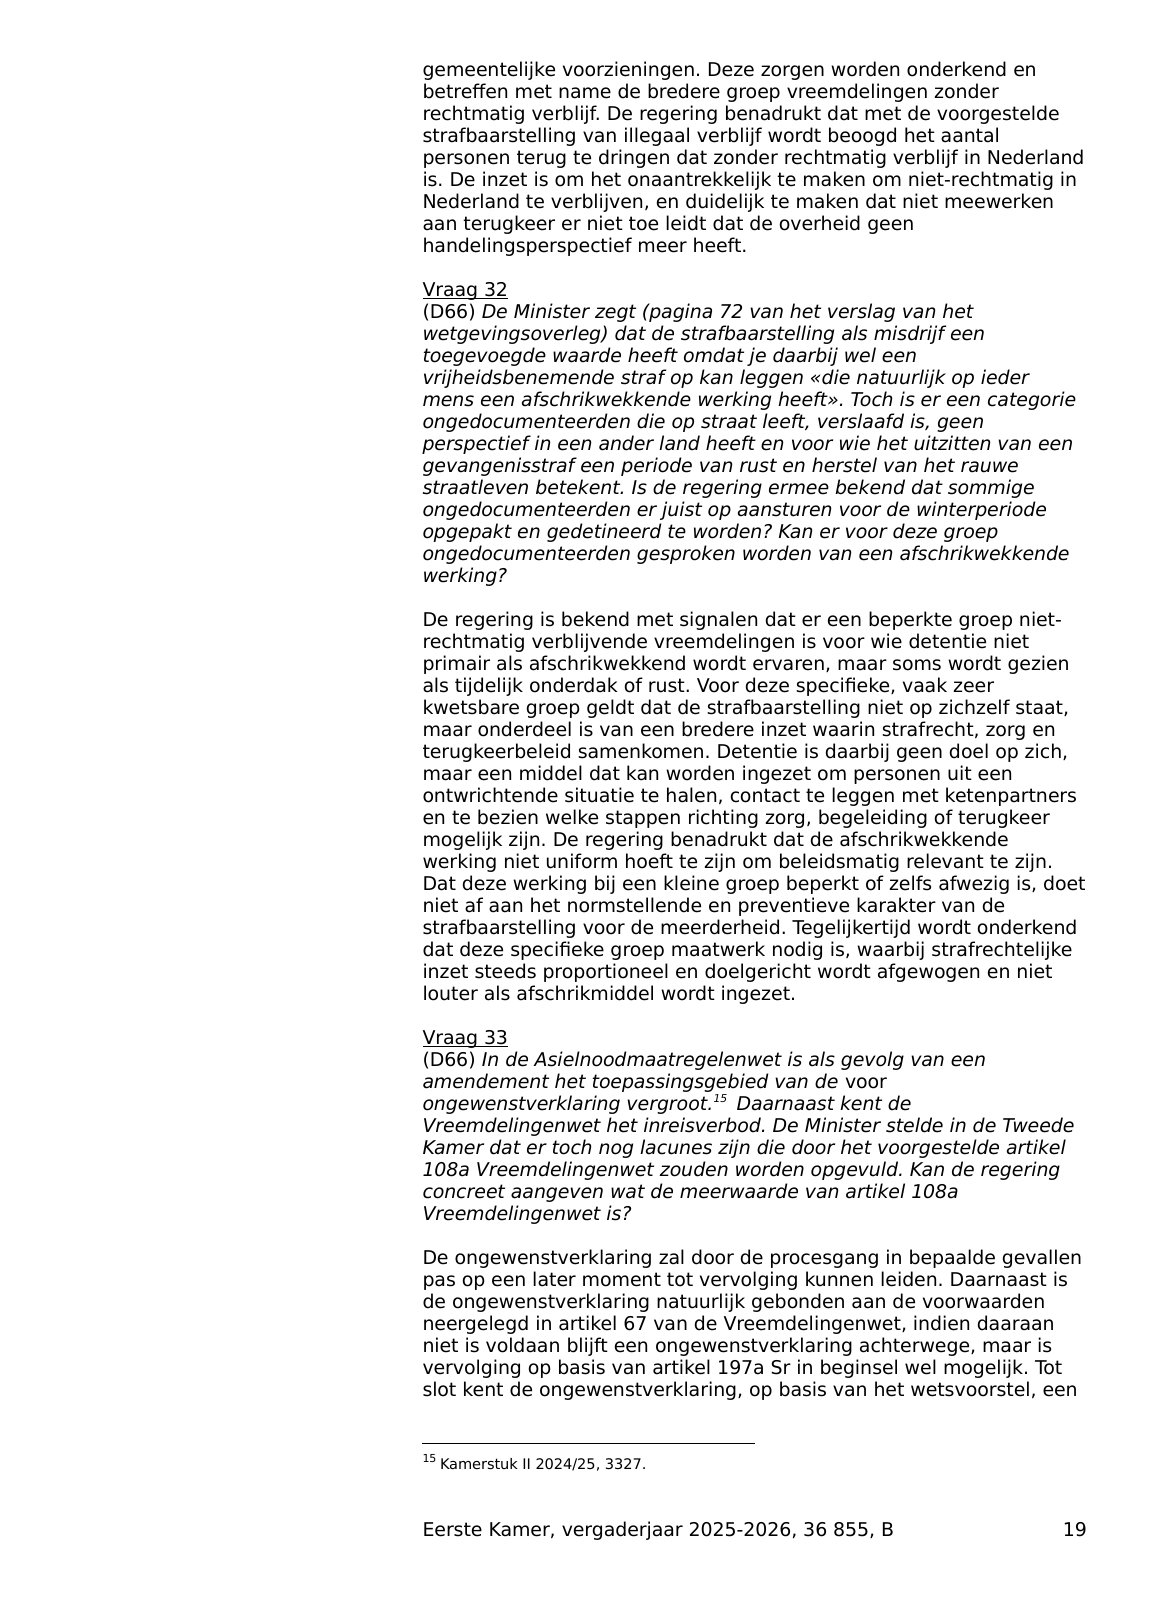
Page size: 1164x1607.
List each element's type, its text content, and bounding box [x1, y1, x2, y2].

text De ongewenstverklaring zal door de procesgang in bepaalde gevallen pas op een later moment tot vervolging kunnen leiden. Daarnaast is de ongewenstverklaring natuurlijk gebonden aan de voorwaarden neergelegd in artikel 67 van de Vreemdelingenwet, indien daaraan niet is voldaan blijft een ongewenstverklaring achterwege, maar is vervolging op basis van artikel 197a Sr in beginsel wel mogelijk. Tot slot kent de ongewenstverklaring, op basis van het wetsvoorstel, een [422, 1247, 1087, 1401]
text (D66) In de Asielnoodmaatregelenwet is als gevolg van een amendement het toepassingsgebied van de voor ongewenstverklaring vergroot. Daarnaast kent de Vreemdelingenwet het inreisverbod. De Minister stelde in de Tweede Kamer dat er toch nog lacunes zijn die door het voorgestelde artikel 108a Vreemdelingenwet zouden worden opgevuld. Kan de regering concreet aangeven wat de meerwaarde van artikel 108a Vreemdelingenwet is? [422, 1049, 1087, 1224]
text (D66) De Minister zegt (pagina 72 van het verslag van het wetgevingsoverleg) dat de strafbaarstelling als misdrijf een toegevoegde waarde heeft omdat je daarbij wel een vrijheidsbenemende straf op kan leggen «die natuurlijk op ieder mens een afschrikwekkende werking heeft». Toch is er een categorie ongedocumenteerden die op straat leeft, verslaafd is, geen perspectief in een ander land heeft en voor wie het uitzitten van een gevangenisstraf een periode van rust en herstel van het rauwe straatleven betekent. Is de regering ermee bekend dat sommige ongedocumenteerden er juist op aansturen voor de winterperiode opgepakt en gedetineerd te worden? Kan er voor deze groep ongedocumenteerden gesproken worden van een afschrikwekkende werking? [422, 301, 1087, 587]
text gemeentelijke voorzieningen. Deze zorgen worden onderkend en betreffen met name de bredere groep vreemdelingen zonder rechtmatig verblijf. De regering benadrukt dat met de voorgestelde strafbaarstelling van illegaal verblijf wordt beoogd het aantal personen terug te dringen dat zonder rechtmatig verblijf in Nederland is. De inzet is om het onaantrekkelijk te maken om niet-rechtmatig in Nederland te verblijven, en duidelijk te maken dat niet meewerken aan terugkeer er niet toe leidt dat de overheid geen handelingsperspectief meer heeft. [422, 59, 1087, 257]
text Kamerstuk II 2024/25, 3327. [422, 1452, 1087, 1474]
text Vraag 33 [422, 1027, 1087, 1049]
text Vraag 32 [422, 279, 1087, 301]
text De regering is bekend met signalen dat er een beperkte groep niet-rechtmatig verblijvende vreemdelingen is voor wie detentie niet primair als afschrikwekkend wordt ervaren, maar soms wordt gezien als tijdelijk onderdak of rust. Voor deze specifieke, vaak zeer kwetsbare groep geldt dat de strafbaarstelling niet op zichzelf staat, maar onderdeel is van een bredere inzet waarin strafrecht, zorg en terugkeerbeleid samenkomen. Detentie is daarbij geen doel op zich, maar een middel dat kan worden ingezet om personen uit een ontwrichtende situatie te halen, contact te leggen met ketenpartners en te bezien welke stappen richting zorg, begeleiding of terugkeer mogelijk zijn. De regering benadrukt dat de afschrikwekkende werking niet uniform hoeft te zijn om beleidsmatig relevant te zijn. Dat deze werking bij een kleine groep beperkt of zelfs afwezig is, doet niet af aan het normstellende en preventieve karakter van de strafbaarstelling voor de meerderheid. Tegelijkertijd wordt onderkend dat deze specifieke groep maatwerk nodig is, waarbij strafrechtelijke inzet steeds proportioneel en doelgericht wordt afgewogen en niet louter als afschrikmiddel wordt ingezet. [422, 609, 1087, 1004]
